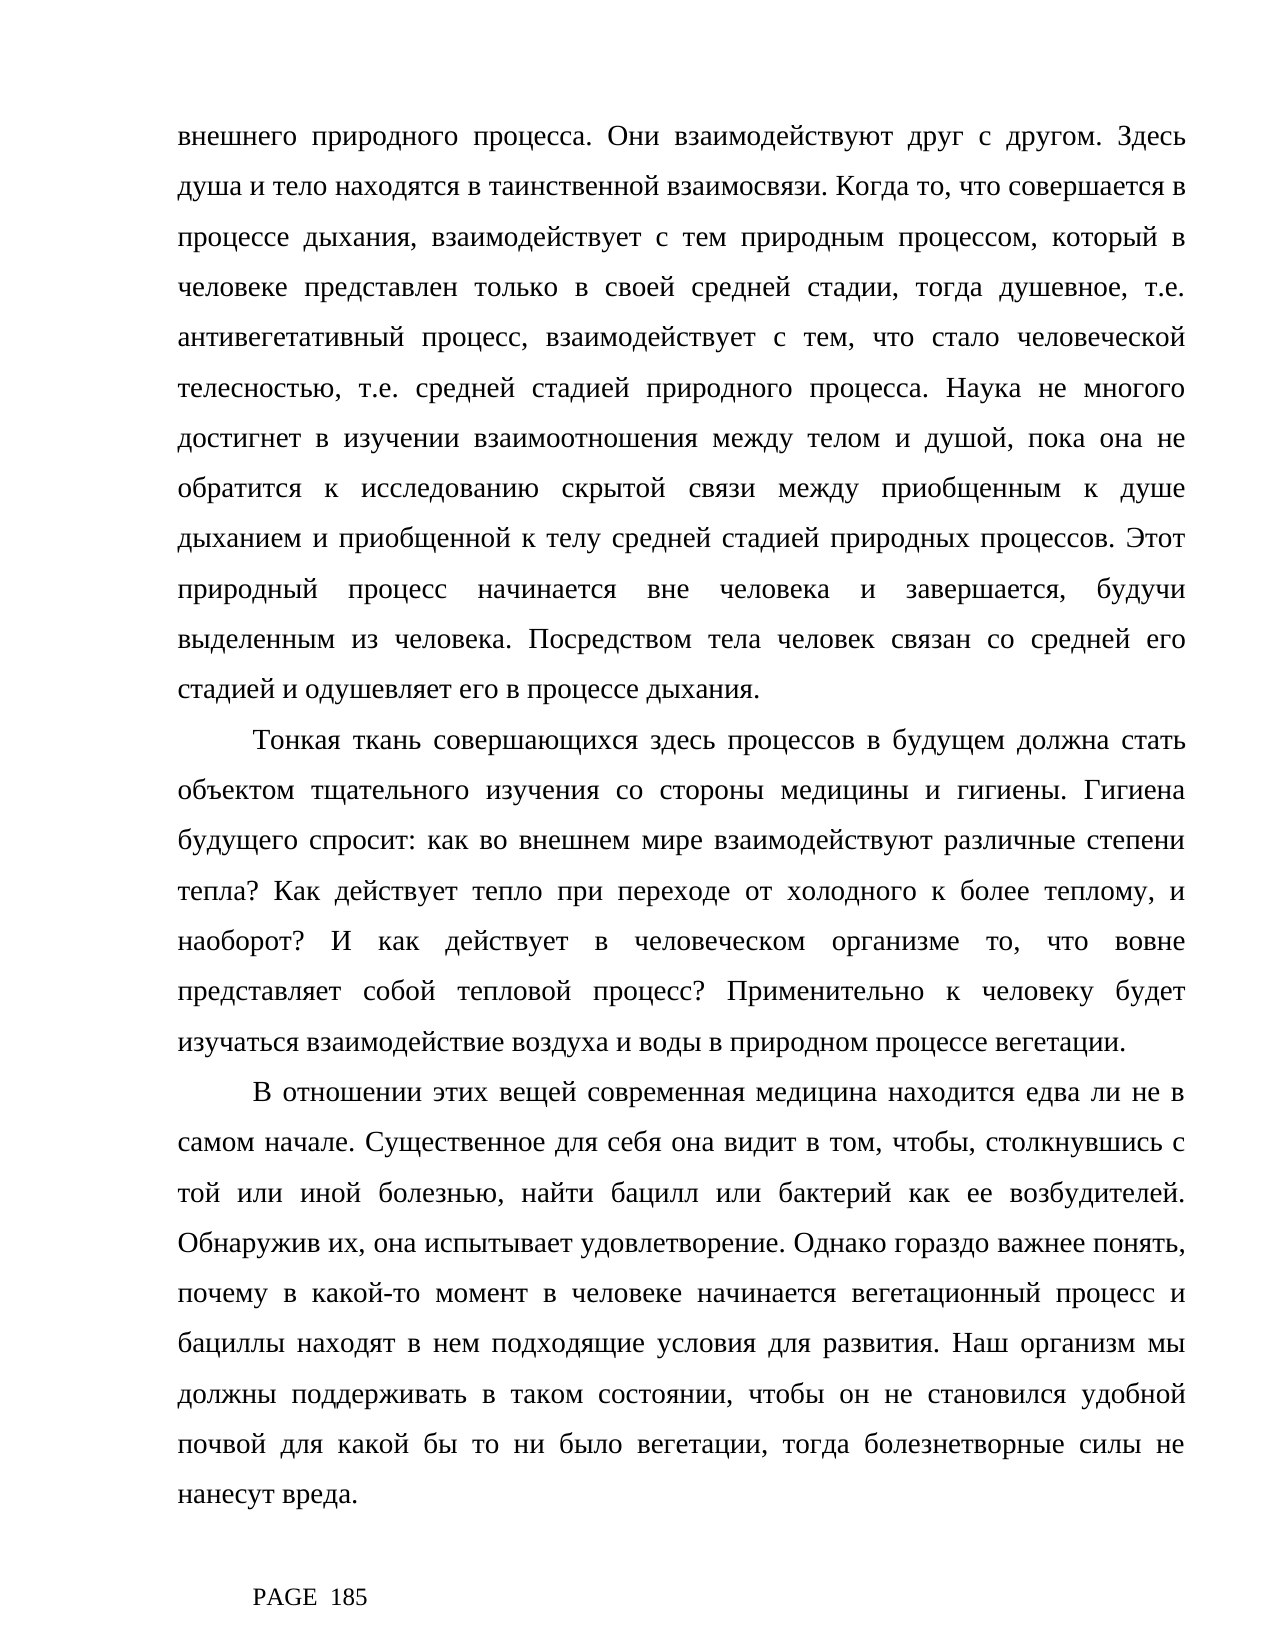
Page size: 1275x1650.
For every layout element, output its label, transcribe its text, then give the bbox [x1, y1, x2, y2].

text В отношении этих вещей современная медицина находится едва ли не в самом начале. Существенное для себя она видит в том, чтобы, столкнувшись с той или иной болезнью, найти бацилл или бактерий как ее возбудителей. Обнаружив их, она испытывает удовлетворение. Однако гораздо важнее понять, почему в какой-то момент в человеке начинается вегетационный процесс и бациллы находят в нем подходящие условия для развития. Наш организм мы должны поддерживать в таком состоянии, чтобы он не становился удобной почвой для какой бы то ни было вегетации, тогда болезнетворные силы не нанесут вреда. [177, 1074, 1186, 1510]
text Тонкая ткань совершающихся здесь процессов в будущем должна стать объектом тщательного изучения со стороны медицины и гигиены. Гигиена будущего спросит: как во внешнем мире взаимодействуют различные степени тепла? Как действует тепло при переходе от холодного к более теплому, и наоборот? И как действует в человеческом организме то, что вовне представляет собой тепловой процесс? Применительно к человеку будет изучаться взаимодействие воздуха и воды в природном процессе вегетации. [177, 722, 1186, 1057]
text внешнего природного процесса. Они взаимодействуют друг с другом. Здесь душа и тело находятся в таинственной взаимосвязи. Когда то, что совершается в процессе дыхания, взаимодействует с тем природным процессом, который в человеке представлен только в своей средней стадии, тогда душевное, т.е. антивегетативный процесс, взаимодействует с тем, что стало человеческой телесностью, т.е. средней стадией природного процесса. Наука не многого достигнет в изучении взаимоотношения между телом и душой, пока она не обратится к исследованию скрытой связи между приобщенным к душе дыханием и приобщенной к телу средней стадией природных процессов. Этот природный процесс начинается вне человека и завершается, будучи выделенным из человека. Посредством тела человек связан со средней его стадией и одушевляет его в процессе дыхания. [177, 118, 1186, 705]
